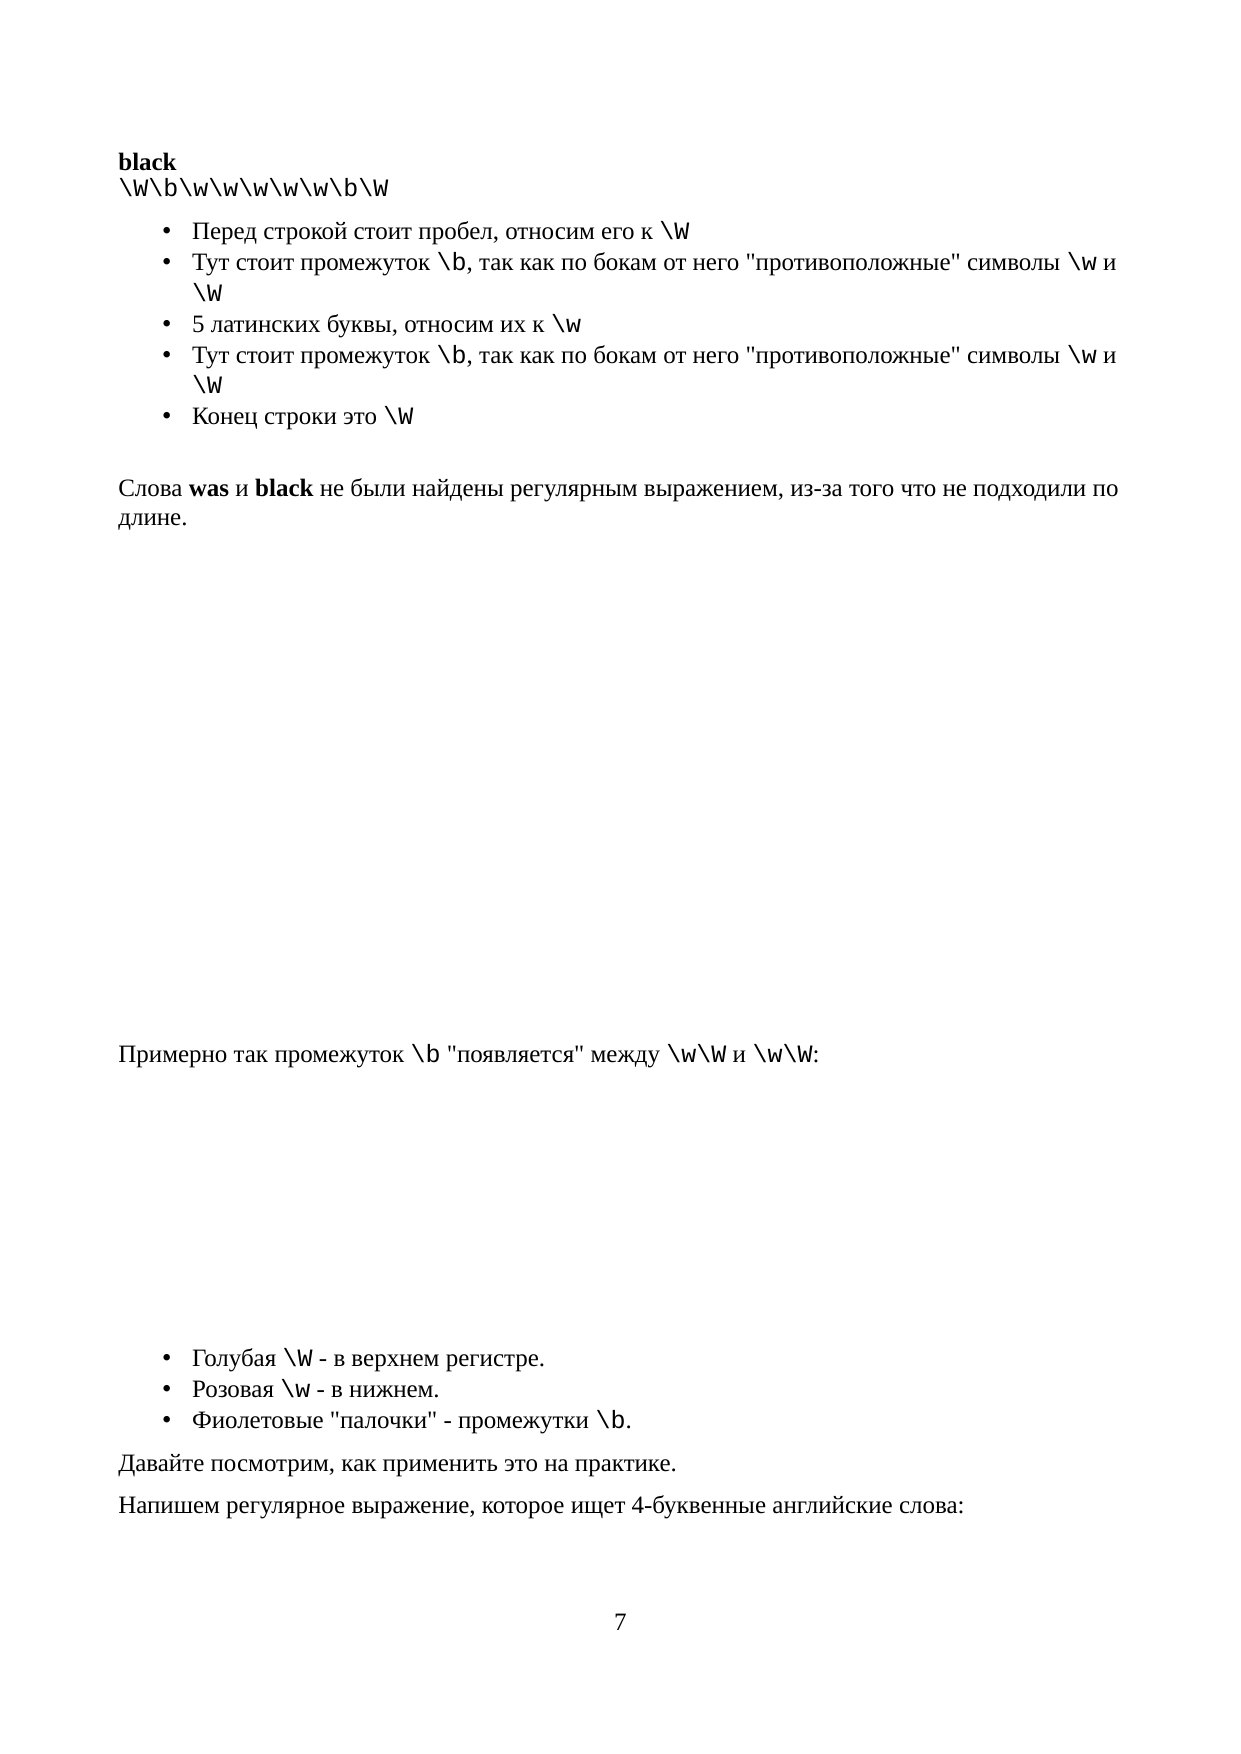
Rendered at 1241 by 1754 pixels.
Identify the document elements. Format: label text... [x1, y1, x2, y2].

text Примерно так промежуток \b "появляется" между \w\W и \w\W: [118, 1039, 1122, 1070]
list Розовая \w - в нижнем. [162, 1374, 1122, 1405]
list Фиолетовые "палочки" - промежутки \b. [162, 1405, 1122, 1436]
list 5 латинских буквы, относим их к \w [162, 309, 1122, 340]
list Перед строкой стоит пробел, относим его к \W [162, 216, 1122, 247]
text Напишем регулярное выражение, которое ищет 4-буквенные английские слова: [118, 1490, 1122, 1518]
text Давайте посмотрим, как применить это на практике. [118, 1448, 1122, 1477]
list Тут стоит промежуток \b, так как по бокам от него "противоположные" символы \w и \W [162, 340, 1122, 401]
text black \W\b\w\w\w\w\w\b\W [118, 118, 1122, 204]
text Слова was и black не были найдены регулярным выражением, из-за того что не подходили по длине. [118, 445, 1122, 531]
list Голубая \W - в верхнем регистре. [162, 1343, 1122, 1374]
list Конец строки это \W [162, 401, 1122, 432]
list Тут стоит промежуток \b, так как по бокам от него "противоположные" символы \w и \W [162, 247, 1122, 309]
